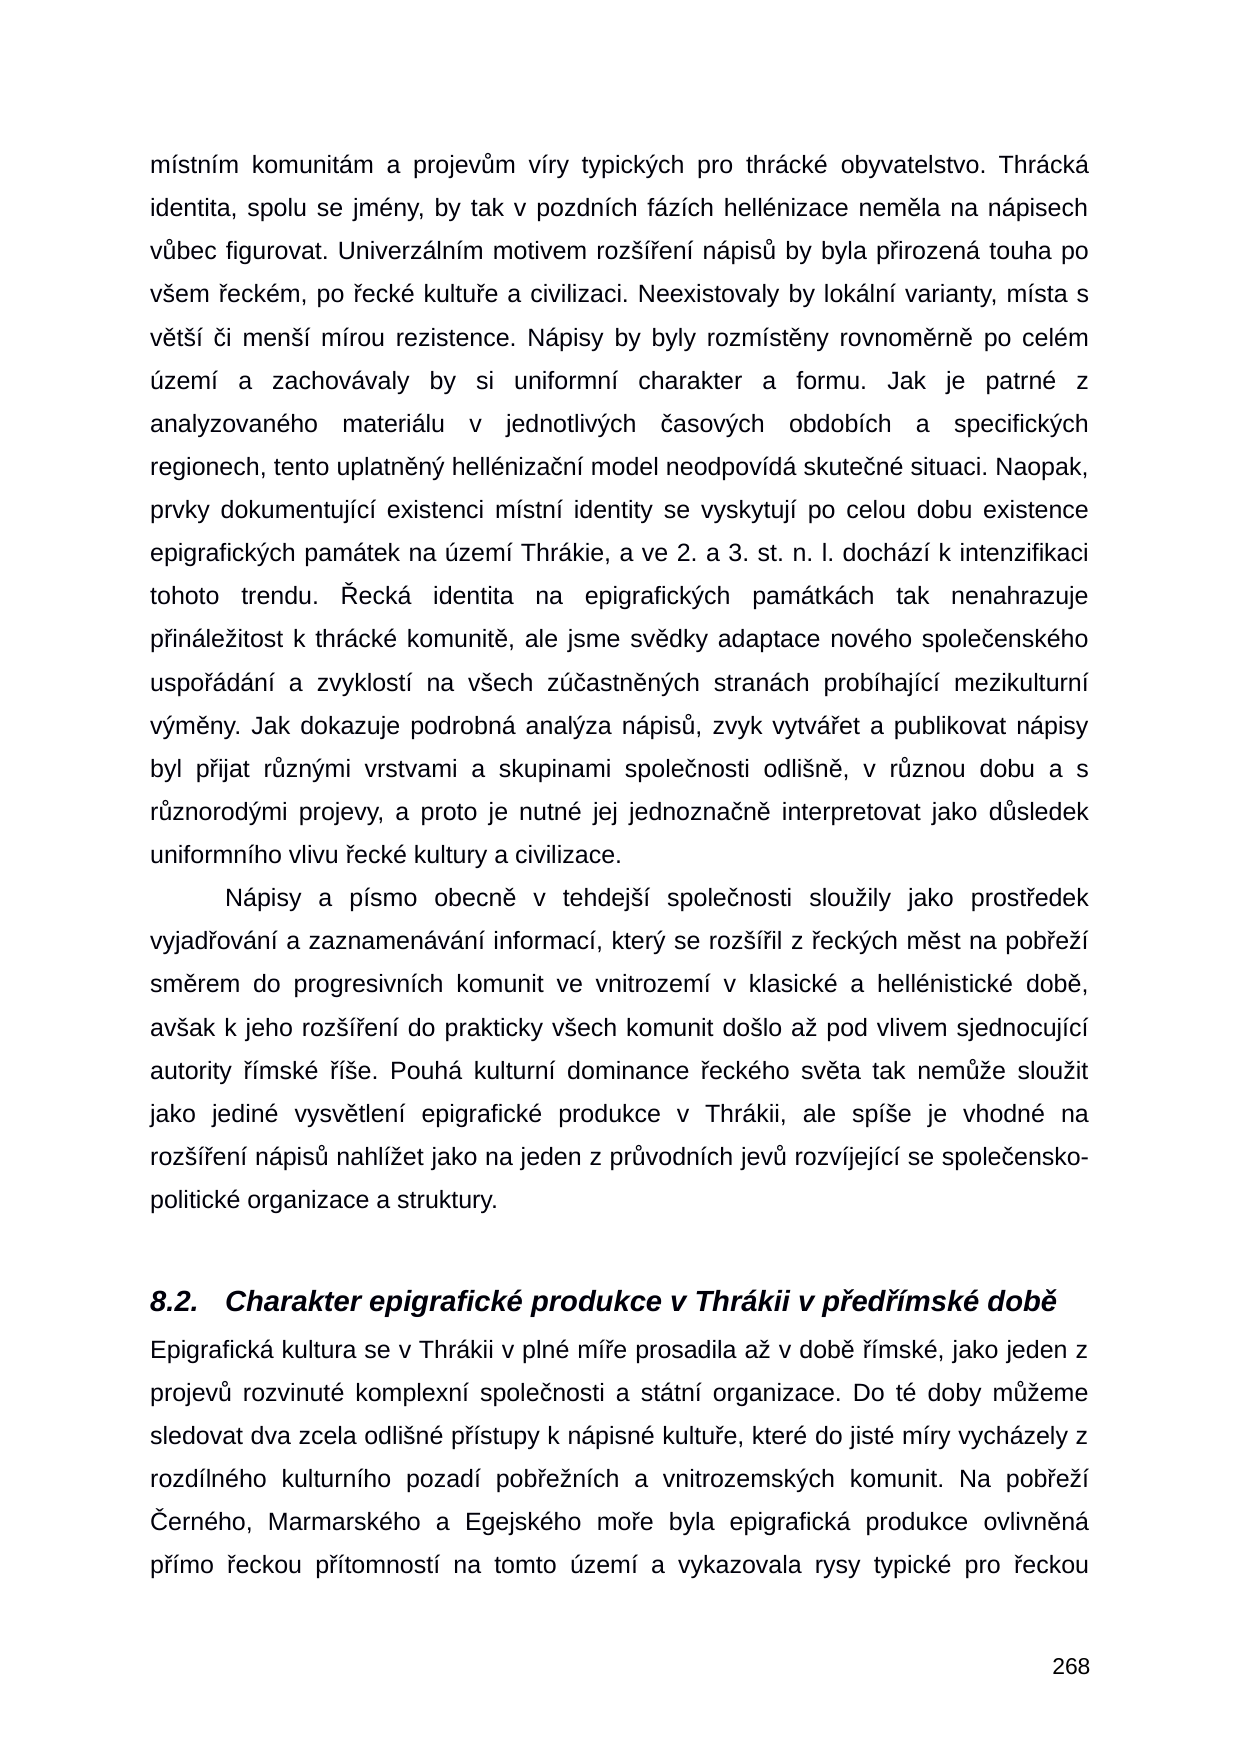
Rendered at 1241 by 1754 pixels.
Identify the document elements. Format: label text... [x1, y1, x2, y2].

text Nápisy a písmo obecně v tehdejší společnosti sloužily jako prostředek vyjadřování a zaznamenávání informací, který se rozšířil z řeckých měst na pobřeží směrem do progresivních komunit ve vnitrozemí v klasické a hellénistické době, avšak k jeho rozšíření do prakticky všech komunit došlo až pod vlivem sjednocující autority římské říše. Pouhá kulturní dominance řeckého světa tak nemůže sloužit jako jediné vysvětlení epigrafické produkce v Thrákii, ale spíše je vhodné na rozšíření nápisů nahlížet jako na jeden z průvodních jevů rozvíjející se společensko-politické organizace a struktury. [150, 883, 1090, 1214]
list Charakter epigrafické produkce v Thrákii v předřímské době [150, 1284, 1090, 1317]
text Epigrafická kultura se v Thrákii v plné míře prosadila až v době římské, jako jeden z projevů rozvinuté komplexní společnosti a státní organizace. Do té doby můžeme sledovat dva zcela odlišné přístupy k nápisné kultuře, které do jisté míry vycházely z rozdílného kulturního pozadí pobřežních a vnitrozemských komunit. Na pobřeží Černého, Marmarského a Egejského moře byla epigrafická produkce ovlivněná přímo řeckou přítomností na tomto území a vykazovala rysy typické pro řeckou [150, 1335, 1090, 1579]
text místním komunitám a projevům víry typických pro thrácké obyvatelstvo. Thrácká identita, spolu se jmény, by tak v pozdních fázích hellénizace neměla na nápisech vůbec figurovat. Univerzálním motivem rozšíření nápisů by byla přirozená touha po všem řeckém, po řecké kultuře a civilizaci. Neexistovaly by lokální varianty, místa s větší či menší mírou rezistence. Nápisy by byly rozmístěny rovnoměrně po celém území a zachovávaly by si uniformní charakter a formu. Jak je patrné z analyzovaného materiálu v jednotlivých časových obdobích a specifických regionech, tento uplatněný hellénizační model neodpovídá skutečné situaci. Naopak, prvky dokumentující existenci místní identity se vyskytují po celou dobu existence epigrafických památek na území Thrákie, a ve 2. a 3. st. n. l. dochází k intenzifikaci tohoto trendu. Řecká identita na epigrafických památkách tak nenahrazuje přináležitost k thrácké komunitě, ale jsme svědky adaptace nového společenského uspořádání a zvyklostí na všech zúčastněných stranách probíhající mezikulturní výměny. Jak dokazuje podrobná analýza nápisů, zvyk vytvářet a publikovat nápisy byl přijat různými vrstvami a skupinami společnosti odlišně, v různou dobu a s různorodými projevy, a proto je nutné jej jednoznačně interpretovat jako důsledek uniformního vlivu řecké kultury a civilizace. [150, 150, 1090, 869]
